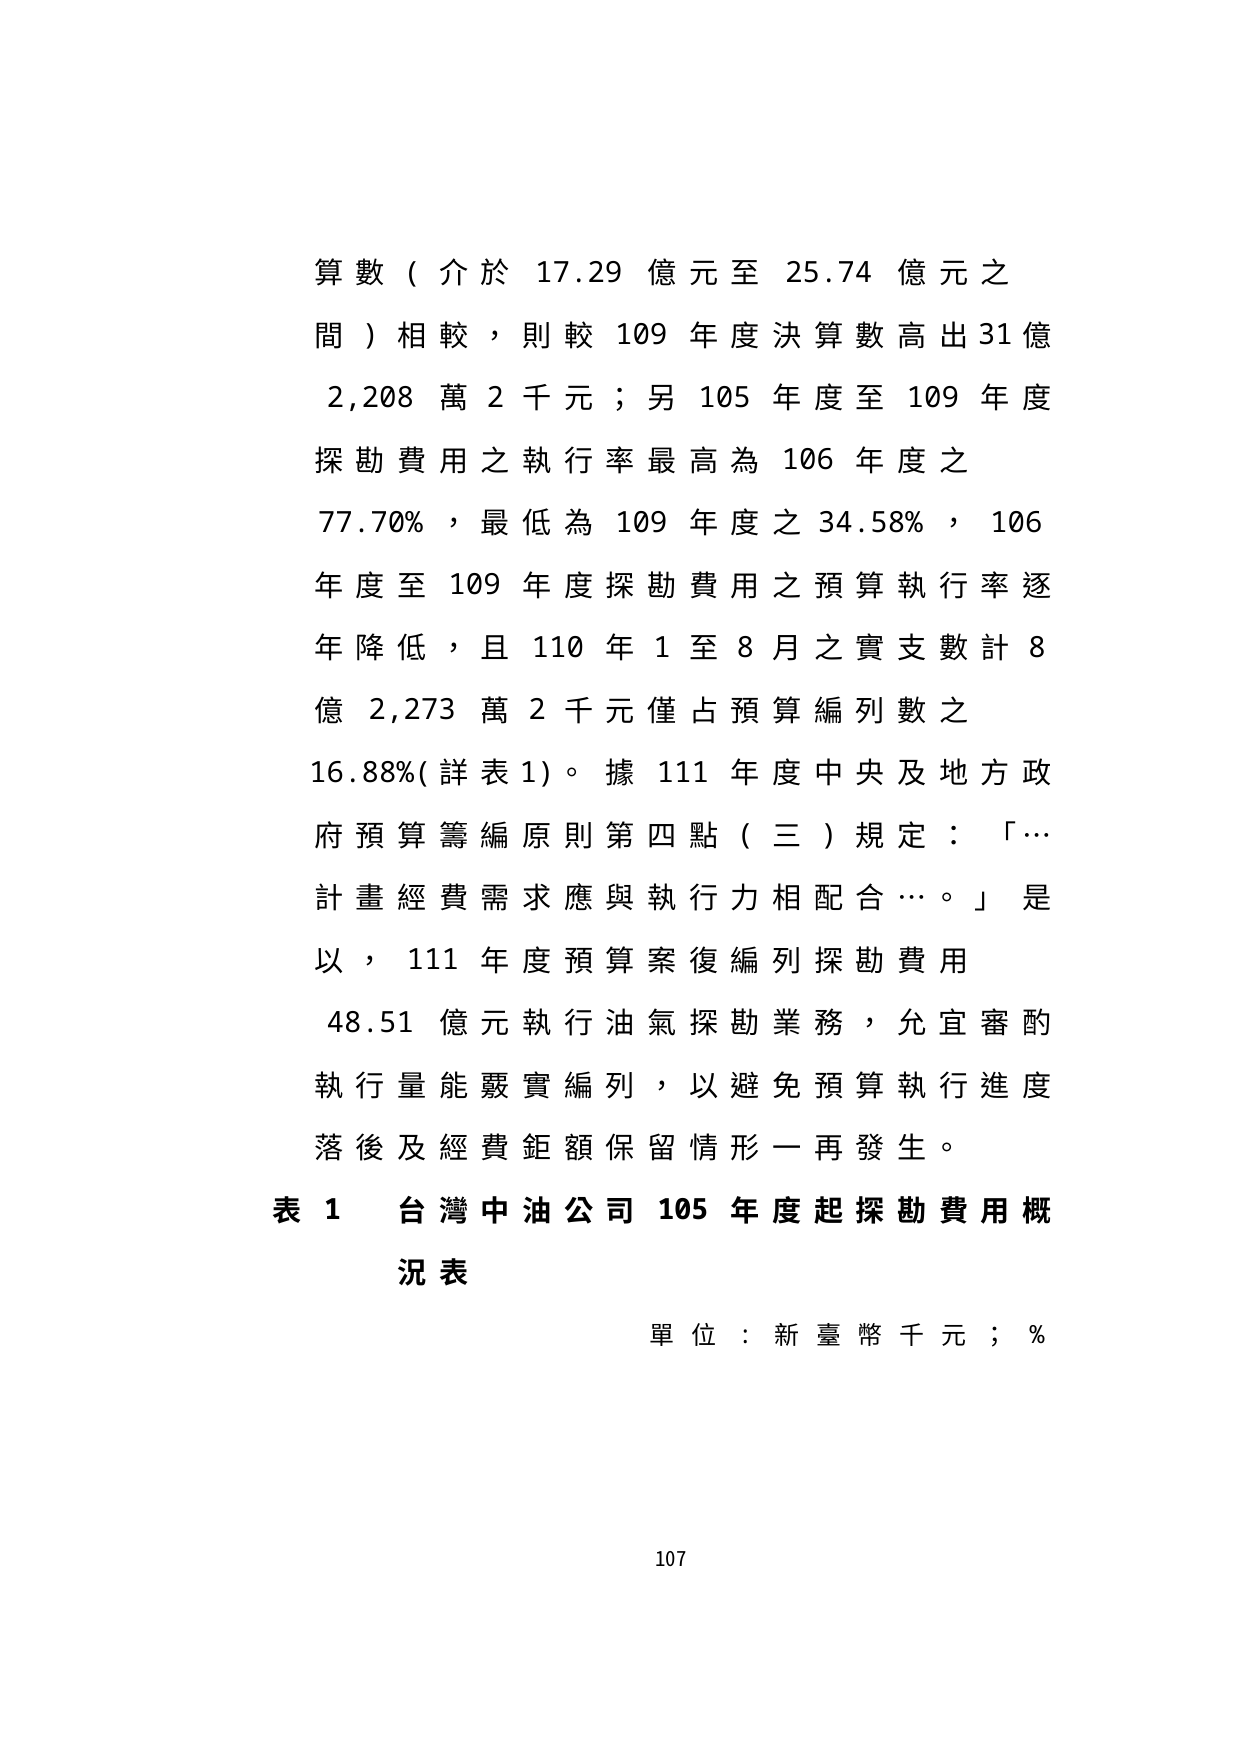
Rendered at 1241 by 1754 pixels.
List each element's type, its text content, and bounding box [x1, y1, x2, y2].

text 單位:新臺幣千元；% [242, 1292, 1058, 1354]
text 表1 台灣中油公司105年度起探勘費用概況表 [242, 1167, 1058, 1292]
text 算數(介於17.29億元至25.74億元之間)相較，則較109年度決算數高出31億2,208萬2千元；另105年度至109年度探勘費用之執行率最高為106年度之77.70%，最低為109年度之34.58%，106年度至109年度探勘費用之預算執行率逐年降低，且110年1至8月之實支數計8億2,273萬2千元僅占預算編列數之16.88%(詳表1)。據111年度中央及地方政府預算籌編原則第四點(三)規定：「…計畫經費需求應與執行力相配合…。」是以，111年度預算案復編列探勘費用48.51億元執行油氣探勘業務，允宜審酌執行量能覈實編列，以避免預算執行進度落後及經費鉅額保留情形一再發生。 [271, 229, 1058, 1167]
